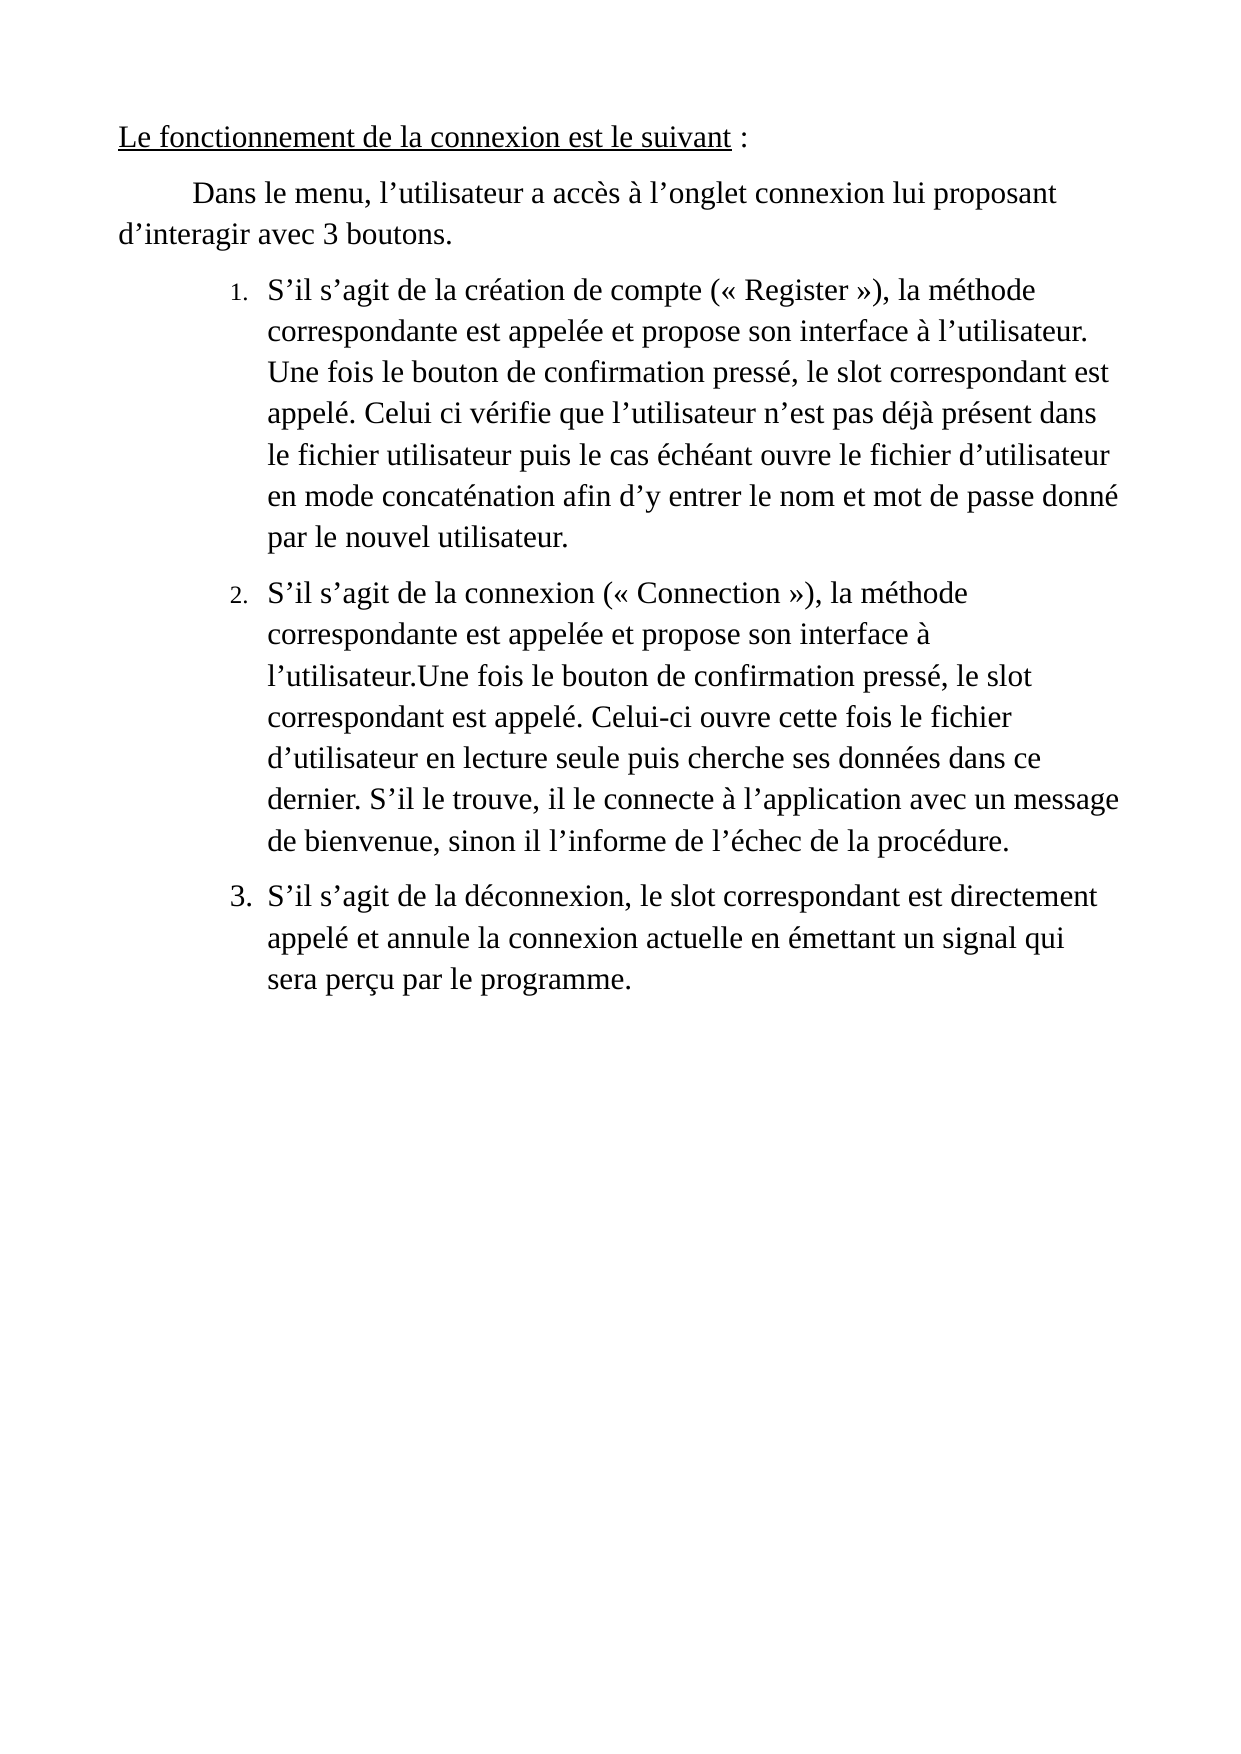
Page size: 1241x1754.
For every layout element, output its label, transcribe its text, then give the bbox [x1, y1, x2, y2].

list S’il s’agit de la déconnexion, le slot correspondant est directement appelé et annule la connexion actuelle en émettant un signal qui sera perçu par le programme. [229, 878, 1122, 996]
text Le fonctionnement de la connexion est le suivant : [118, 118, 1122, 154]
list S’il s’agit de la création de compte (« Register »), la méthode correspondante est appelée et propose son interface à l’utilisateur. Une fois le bouton de confirmation pressé, le slot correspondant est appelé. Celui ci vérifie que l’utilisateur n’est pas déjà présent dans le fichier utilisateur puis le cas échéant ouvre le fichier d’utilisateur en mode concaténation afin d’y entrer le nom et mot de passe donné par le nouvel utilisateur. [229, 271, 1122, 554]
text Dans le menu, l’utilisateur a accès à l’onglet connexion lui proposant d’interagir avec 3 boutons. [118, 174, 1122, 251]
list S’il s’agit de la connexion (« Connection »), la méthode correspondante est appelée et propose son interface à l’utilisateur.Une fois le bouton de confirmation pressé, le slot correspondant est appelé. Celui-ci ouvre cette fois le fichier d’utilisateur en lecture seule puis cherche ses données dans ce dernier. S’il le trouve, il le connecte à l’application avec un message de bienvenue, sinon il l’informe de l’échec de la procédure. [229, 574, 1122, 858]
